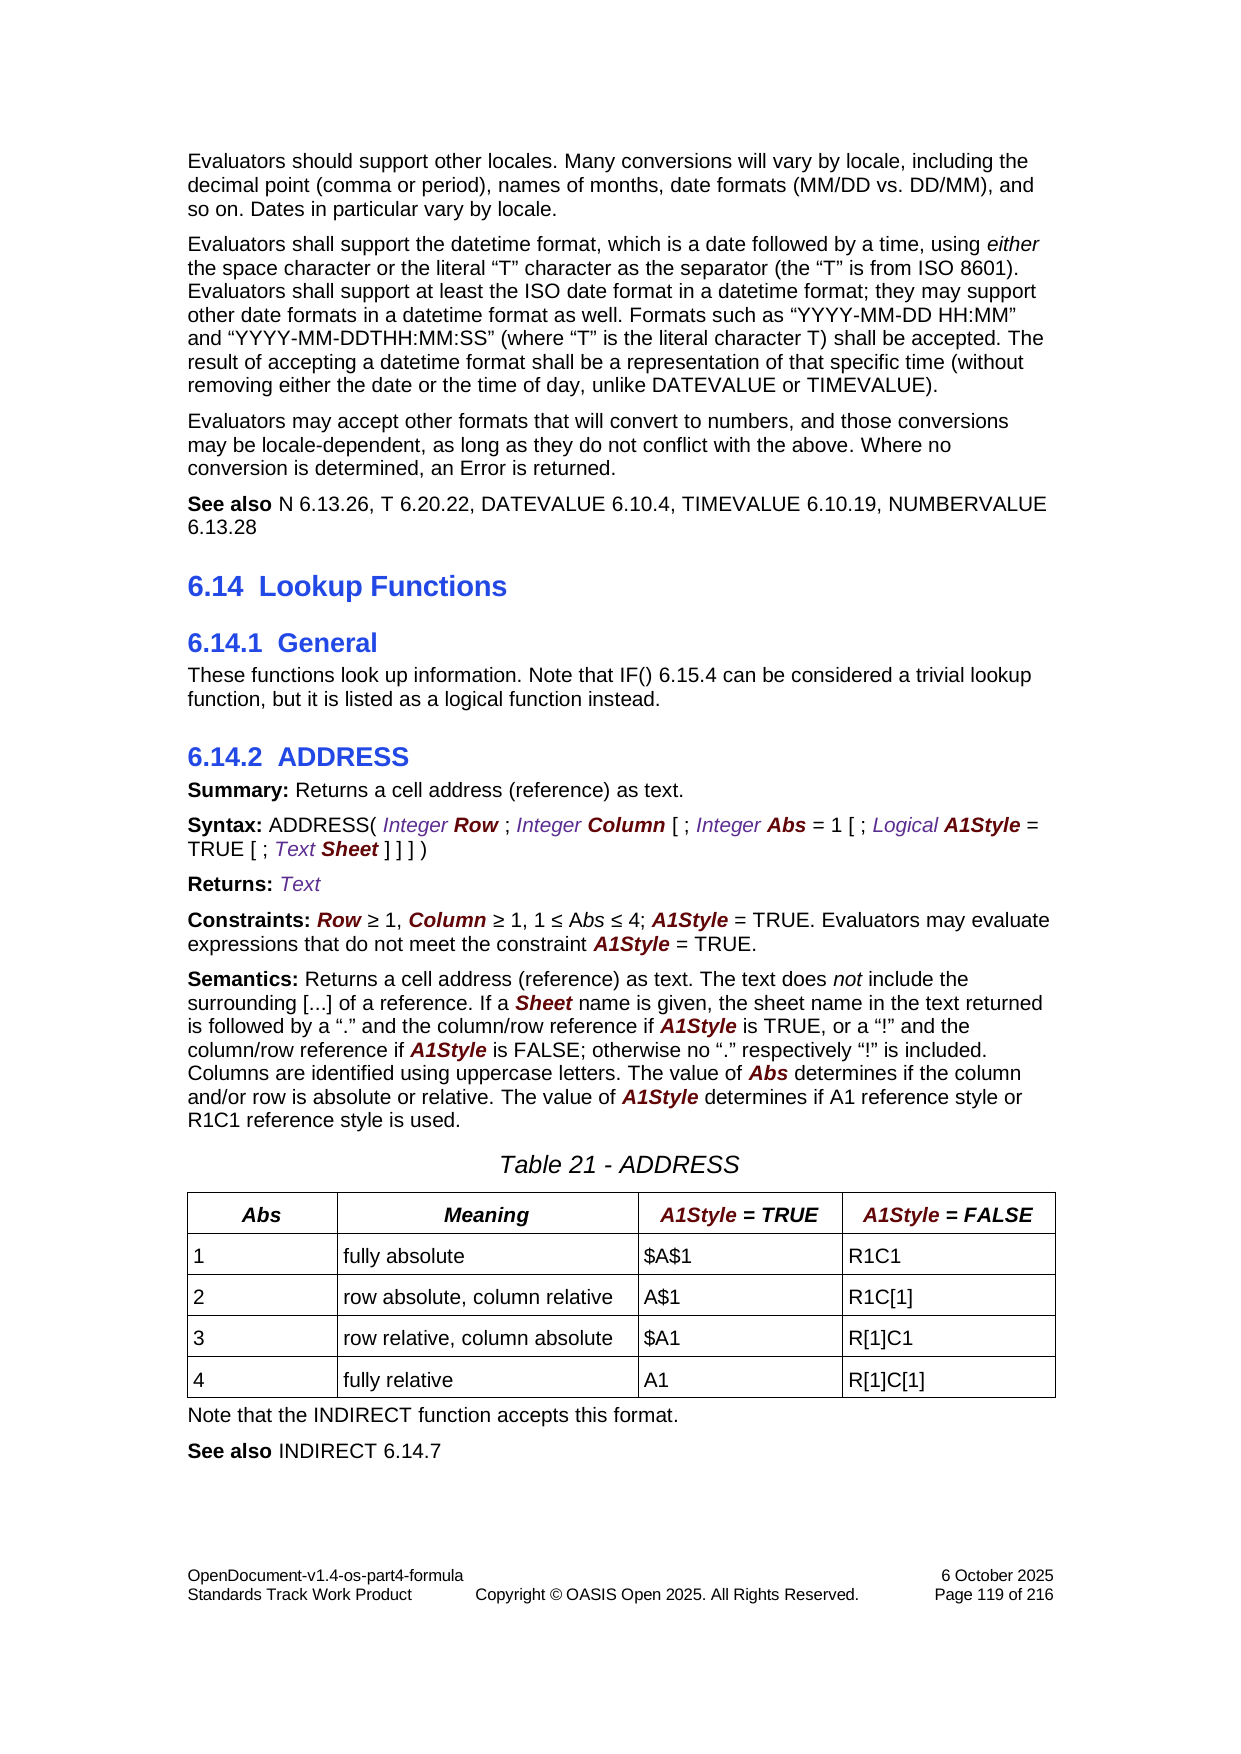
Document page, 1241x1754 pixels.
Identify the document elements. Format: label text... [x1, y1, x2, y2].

text Constraints: Row ≥ 1, Column ≥ 1, 1 ≤ Abs ≤ 4; A1Style = TRUE. Evaluators may evaluate expressions that do not meet the constraint A1Style = TRUE. [187, 908, 1053, 956]
table_cell fully relative [338, 1357, 638, 1397]
table_cell $A1 [639, 1316, 842, 1356]
table_cell A$1 [639, 1275, 842, 1315]
table_cell A1 [639, 1357, 842, 1397]
text Evaluators may accept other formats that will convert to numbers, and those conversions may be locale-dependent, as long as they do not conflict with the above. Where no conversion is determined, an Error is returned. [187, 409, 1053, 480]
table_cell 2 [188, 1275, 337, 1315]
table_cell R[1]C1 [843, 1316, 1055, 1356]
table_cell $A$1 [639, 1234, 842, 1274]
text Evaluators should support other locales. Many conversions will vary by locale, including the decimal point (comma or period), names of months, date formats (MM/DD vs. DD/MM), and so on. Dates in particular vary by locale. [187, 150, 1053, 221]
table_header A1Style = TRUE [639, 1193, 842, 1233]
text Returns: Text [187, 873, 1053, 896]
text These functions look up information. Note that IF() 6.15.4 can be considered a trivial lookup function, but it is listed as a logical function instead. [187, 664, 1053, 711]
table_cell row relative, column absolute [338, 1316, 638, 1356]
table_cell R1C[1] [843, 1275, 1055, 1315]
table_cell 1 [188, 1234, 337, 1274]
table_cell R1C1 [843, 1234, 1055, 1274]
subtitle ADDRESS [187, 742, 1053, 772]
table_cell row absolute, column relative [338, 1275, 638, 1315]
table_header Abs [188, 1193, 337, 1233]
table_cell 4 [188, 1357, 337, 1397]
text Summary: Returns a cell address (reference) as text. [187, 778, 1053, 802]
text Evaluators shall support the datetime format, which is a date followed by a time, using either the space character or the literal “T” character as the separator (the “T” is from ISO 8601). Evaluators shall support at least the ISO date format in a datetime format; they may support other date formats in a datetime format as well. Formats such as “YYYY-MM-DD HH:MM” and “YYYY-MM-DDTHH:MM:SS” (where “T” is the literal character T) shall be accepted. The result of accepting a datetime format shall be a representation of that specific time (without removing either the date or the time of day, unlike DATEVALUE or TIMEVALUE). [187, 233, 1053, 397]
table_cell R[1]C[1] [843, 1357, 1055, 1397]
table_cell 3 [188, 1316, 337, 1356]
subtitle Lookup Functions [187, 570, 1053, 603]
text See also INDIRECT 6.14.7 [187, 1439, 1053, 1463]
subtitle General [187, 628, 1053, 658]
text Table 21 - ADDRESS [187, 1151, 1053, 1179]
text See also N 6.13.26, T 6.20.22, DATEVALUE 6.10.4, TIMEVALUE 6.10.19, NUMBERVALUE 6.13.28 [187, 492, 1053, 539]
text Note that the INDIRECT function accepts this format. [187, 1403, 1053, 1427]
text Semantics: Returns a cell address (reference) as text. The text does not include the surrounding [...] of a reference. If a Sheet name is given, the sheet name in the text returned is followed by a “.” and the column/row reference if A1Style is TRUE, or a “!” and the column/row reference if A1Style is FALSE; otherwise no “.” respectively “!” is included. Columns are identified using uppercase letters. The value of Abs determines if the column and/or row is absolute or relative. The value of A1Style determines if A1 reference style or R1C1 reference style is used. [187, 968, 1053, 1132]
text Syntax: ADDRESS( Integer Row ; Integer Column [ ; Integer Abs = 1 [ ; Logical A1Style = TRUE [ ; Text Sheet ] ] ] ) [187, 814, 1053, 861]
table_header A1Style = FALSE [843, 1193, 1055, 1233]
table_cell fully absolute [338, 1234, 638, 1274]
table_header Meaning [338, 1193, 638, 1233]
